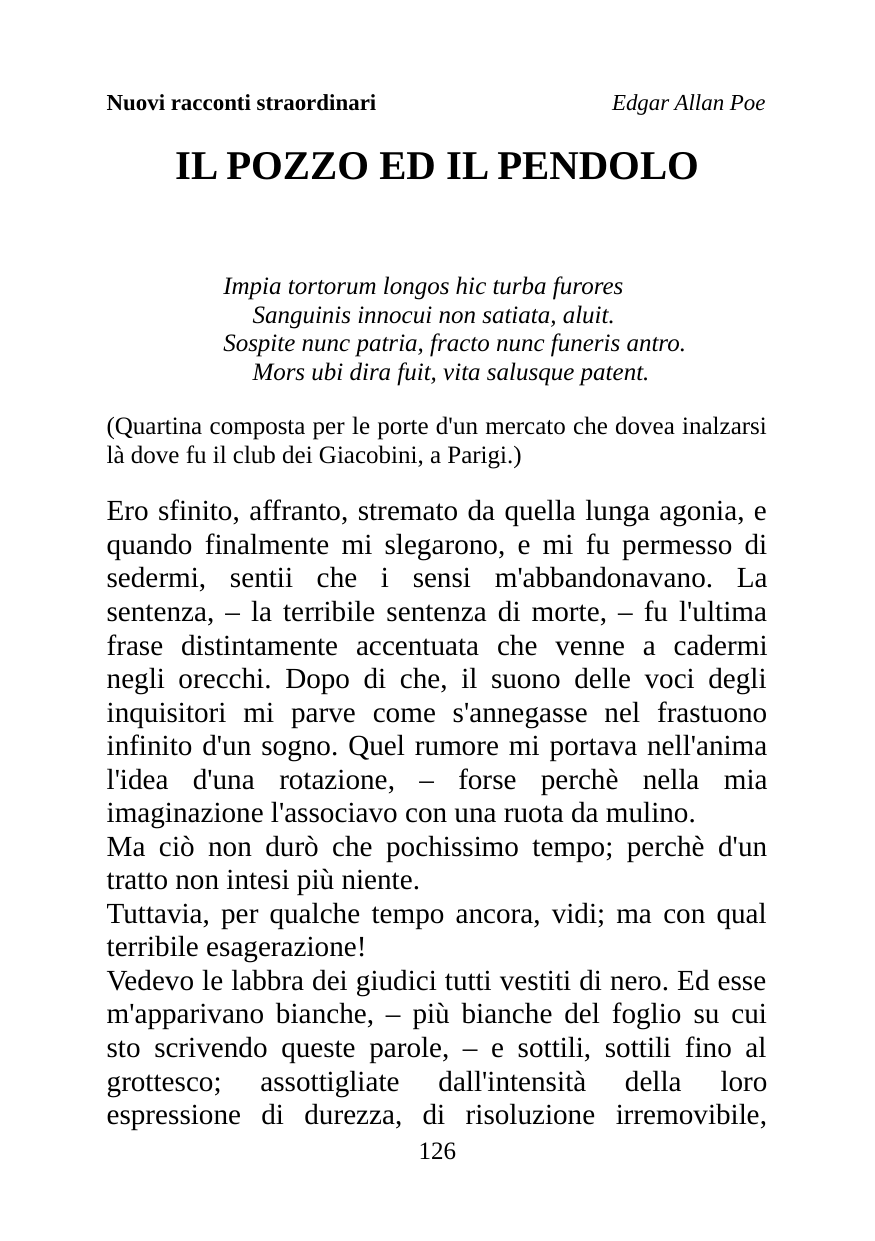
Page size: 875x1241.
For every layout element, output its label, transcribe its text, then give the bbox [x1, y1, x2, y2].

text Ma ciò non durò che pochissimo tempo; perchè d'un tratto non intesi più niente. [106, 829, 768, 896]
text Sospite nunc patria, fracto nunc funeris antro. Mors ubi dira fuit, vita salusque patent. [223, 328, 768, 386]
text Ero sfinito, affranto, stremato da quella lunga agonia, e quando finalmente mi slegarono, e mi fu permesso di sedermi, sentii che i sensi m'abbandonavano. La sentenza, – la terribile sentenza di morte, – fu l'ultima frase distintamente accentuata che venne a cadermi negli orecchi. Dopo di che, il suono delle voci degli inquisitori mi parve come s'annegasse nel frastuono infinito d'un sogno. Quel rumore mi portava nell'anima l'idea d'una rotazione, – forse perchè nella mia imaginazione l'associavo con una ruota da mulino. [106, 493, 768, 829]
text Impia tortorum longos hic turba furores Sanguinis innocui non satiata, aluit. [223, 271, 768, 328]
text Tuttavia, per qualche tempo ancora, vidi; ma con qual terribile esagerazione! [106, 896, 768, 963]
subtitle IL POZZO ED IL PENDOLO [106, 141, 768, 188]
text Vedevo le labbra dei giudici tutti vestiti di nero. Ed esse m'apparivano bianche, – più bianche del foglio su cui sto scrivendo queste parole, – e sottili, sottili fino al grottesco; assottigliate dall'intensità della loro espressione di durezza, di risoluzione irremovibile, [106, 963, 768, 1131]
text (Quartina composta per le porte d'un mercato che dovea inalzarsi là dove fu il club dei Giacobini, a Parigi.) [106, 411, 768, 468]
